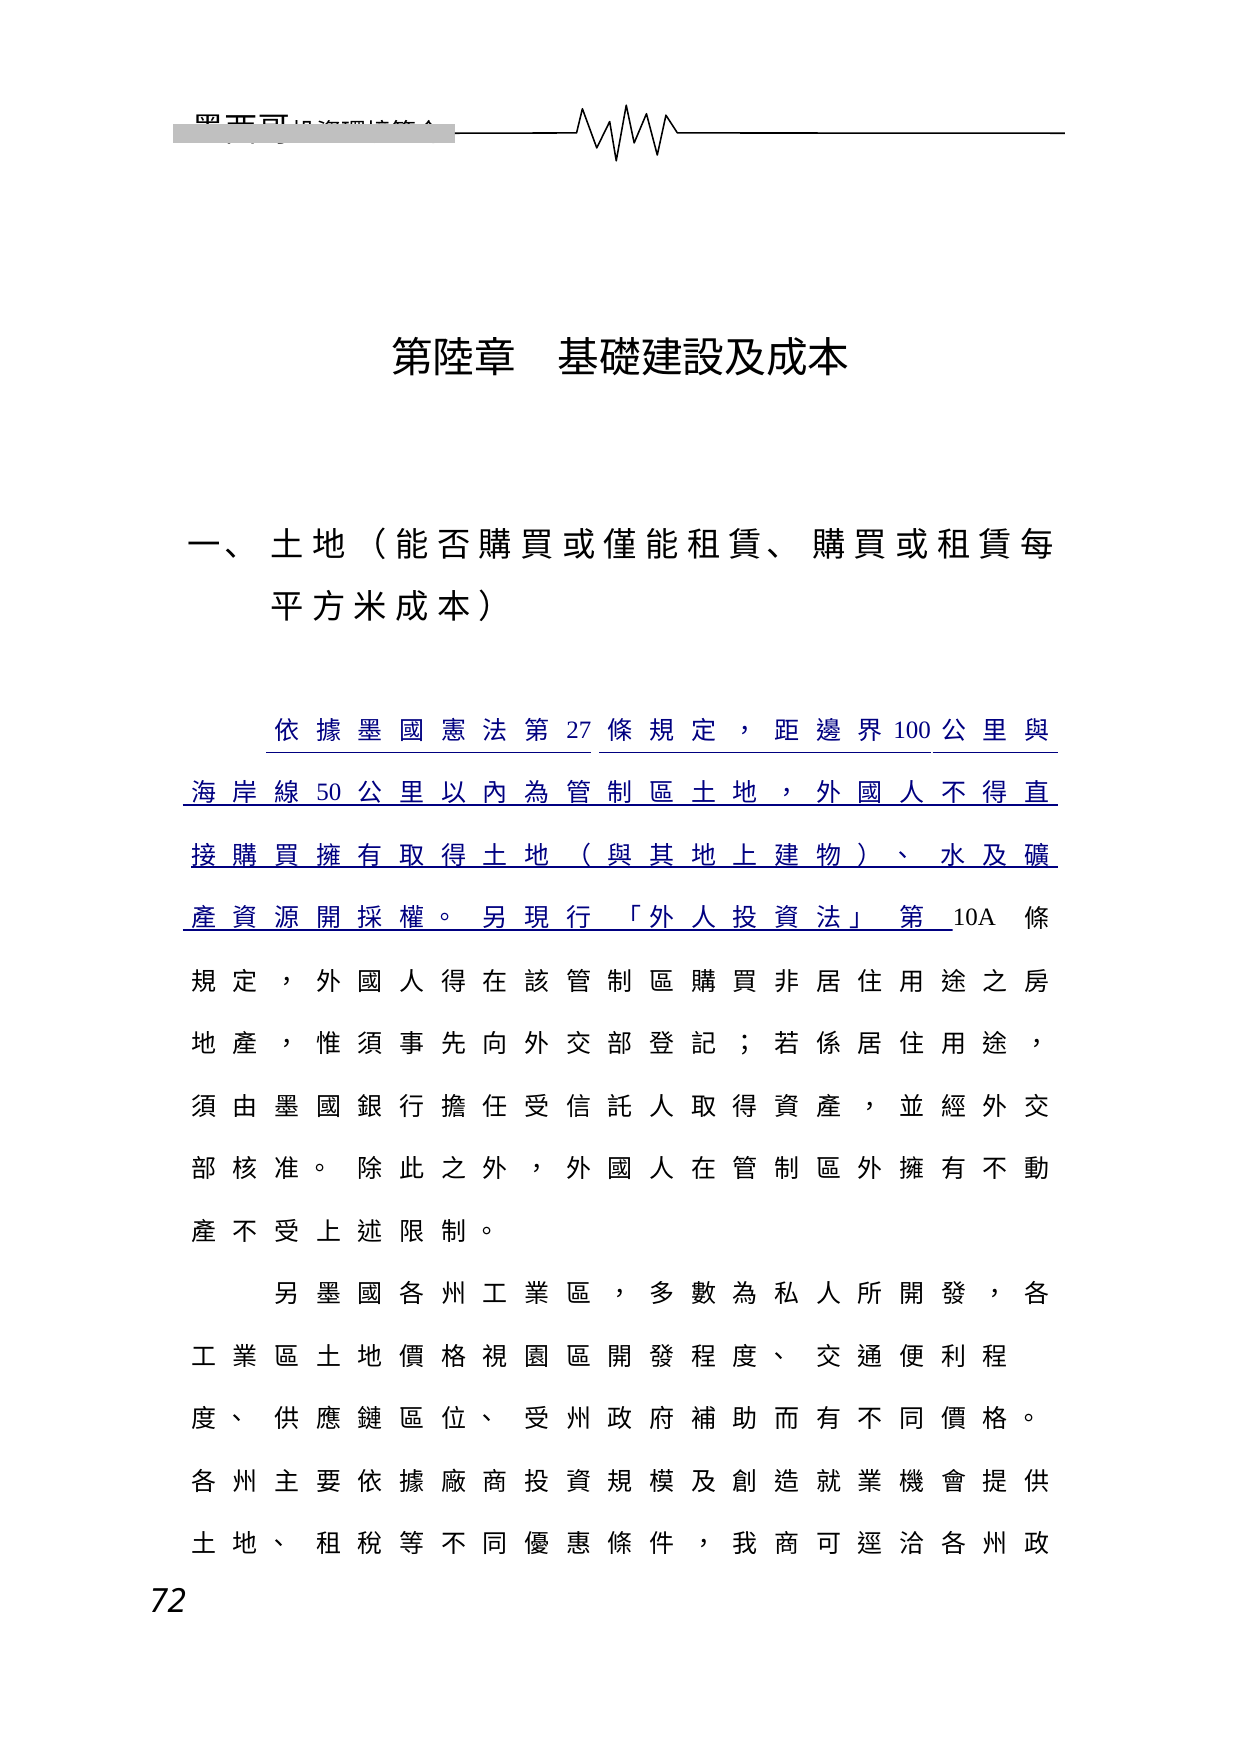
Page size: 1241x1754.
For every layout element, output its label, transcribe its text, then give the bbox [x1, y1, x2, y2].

text 一、土地（能否購買或僅能租賃、購買或租賃每平方米成本） [183, 500, 1058, 625]
text 另墨國各州工業區，多數為私人所開發，各工業區土地價格視園區開發程度、交通便利程度、供應鏈區位、受州政府補助而有不同價格。各州主要依據廠商投資規模及創造就業機會提供土地、租稅等不同優惠條件，我商可逕洽各州政 [183, 1250, 1058, 1563]
text 接購買擁有取得土地（與其地上建物）、水及礦產資源開採權。另現行「外人投資法」第10A條規定，外國人得在該管制區購買非居住用途之房地產，惟須事先向外交部登記；若係居住用途，須由墨國銀行擔任受信託人取得資產，並經外交部核准。除此之外，外國人在管制區外擁有不動產不受上述限制。 [183, 806, 1058, 1250]
text 第陸章 基礎建設及成本 [183, 313, 1058, 375]
text 依據墨國憲法第27條規定，距邊界100公里與海岸線50公里以內為管制區土地，外國人不得直 [183, 688, 1058, 804]
